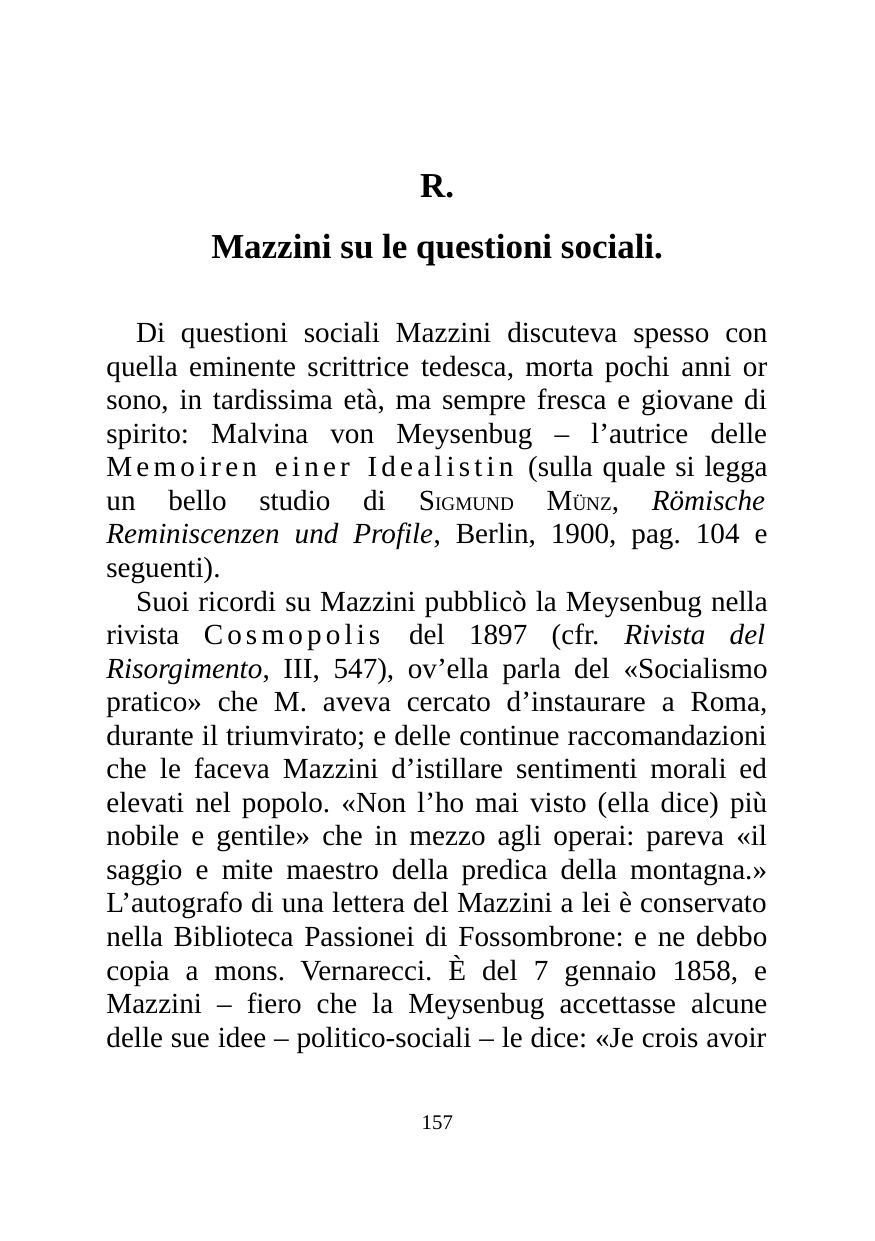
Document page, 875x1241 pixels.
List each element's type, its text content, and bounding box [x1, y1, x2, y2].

subtitle R. Mazzini su le questioni sociali. [106, 165, 768, 266]
text Di questioni sociali Mazzini discuteva spesso con quella eminente scrittrice tedesca, morta pochi anni or sono, in tardissima età, ma sempre fresca e giovane di spirito: Malvina von Meysenbug – l’autrice delle Memoiren einer Idealistin (sulla quale si legga un bello studio di Sigmund Münz, Römische Reminiscenzen und Profile, Berlin, 1900, pag. 104 e seguenti). [106, 315, 768, 584]
text Suoi ricordi su Mazzini pubblicò la Meysenbug nella rivista Cosmopolis del 1897 (cfr. Rivista del Risorgimento, III, 547), ov’ella parla del «Socialismo pratico» che M. aveva cercato d’instaurare a Roma, durante il triumvirato; e delle continue raccomandazioni che le faceva Mazzini d’istillare sentimenti morali ed elevati nel popolo. «Non l’ho mai visto (ella dice) più nobile e gentile» che in mezzo agli operai: pareva «il saggio e mite maestro della predica della montagna.» L’autografo di una lettera del Mazzini a lei è conservato nella Biblioteca Passionei di Fossombrone: e ne debbo copia a mons. Vernarecci. È del 7 gennaio 1858, e Mazzini – fiero che la Meysenbug accettasse alcune delle sue idee – politico-sociali – le dice: «Je crois avoir [106, 584, 768, 1053]
